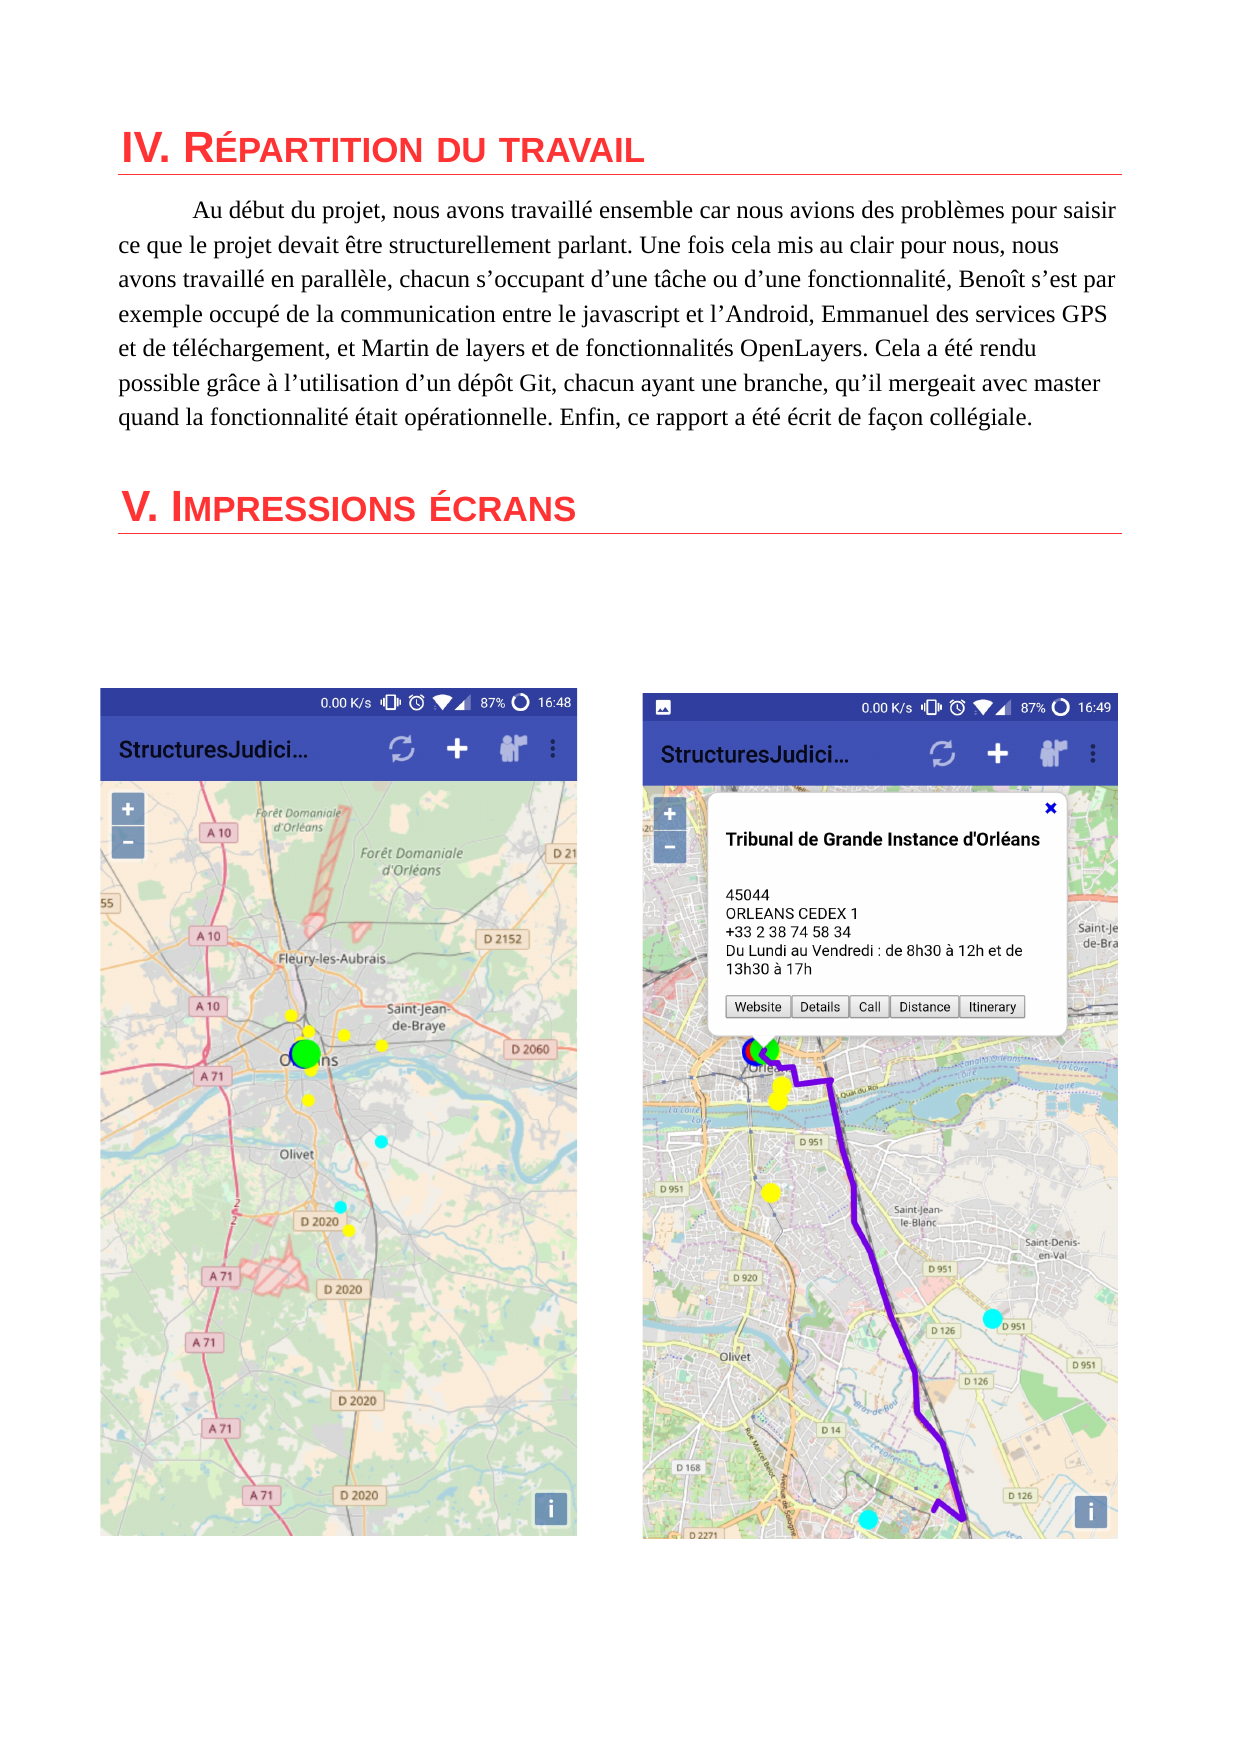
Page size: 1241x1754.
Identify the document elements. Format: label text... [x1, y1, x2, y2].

picture [100, 688, 578, 1536]
subtitle IV. Répartition du travail [118, 118, 1122, 174]
picture [642, 693, 1118, 1539]
text Au début du projet, nous avons travaillé ensemble car nous avions des problèmes pour saisir ce que le projet devait être structurellement parlant. Une fois cela mis au clair pour nous, nous avons travaillé en parallèle, chacun s’occupant d’une tâche ou d’une fonctionnalité, Benoît s’est par exemple occupé de la communication entre le javascript et l’Android, Emmanuel des services GPS et de téléchargement, et Martin de layers et de fonctionnalités OpenLayers. Cela a été rendu possible grâce à l’utilisation d’un dépôt Git, chacun ayant une branche, qu’il mergeait avec master quand la fonctionnalité était opérationnelle. Enfin, ce rapport a été écrit de façon collégiale. [118, 196, 1122, 431]
subtitle V. Impressions écrans [118, 477, 1122, 533]
